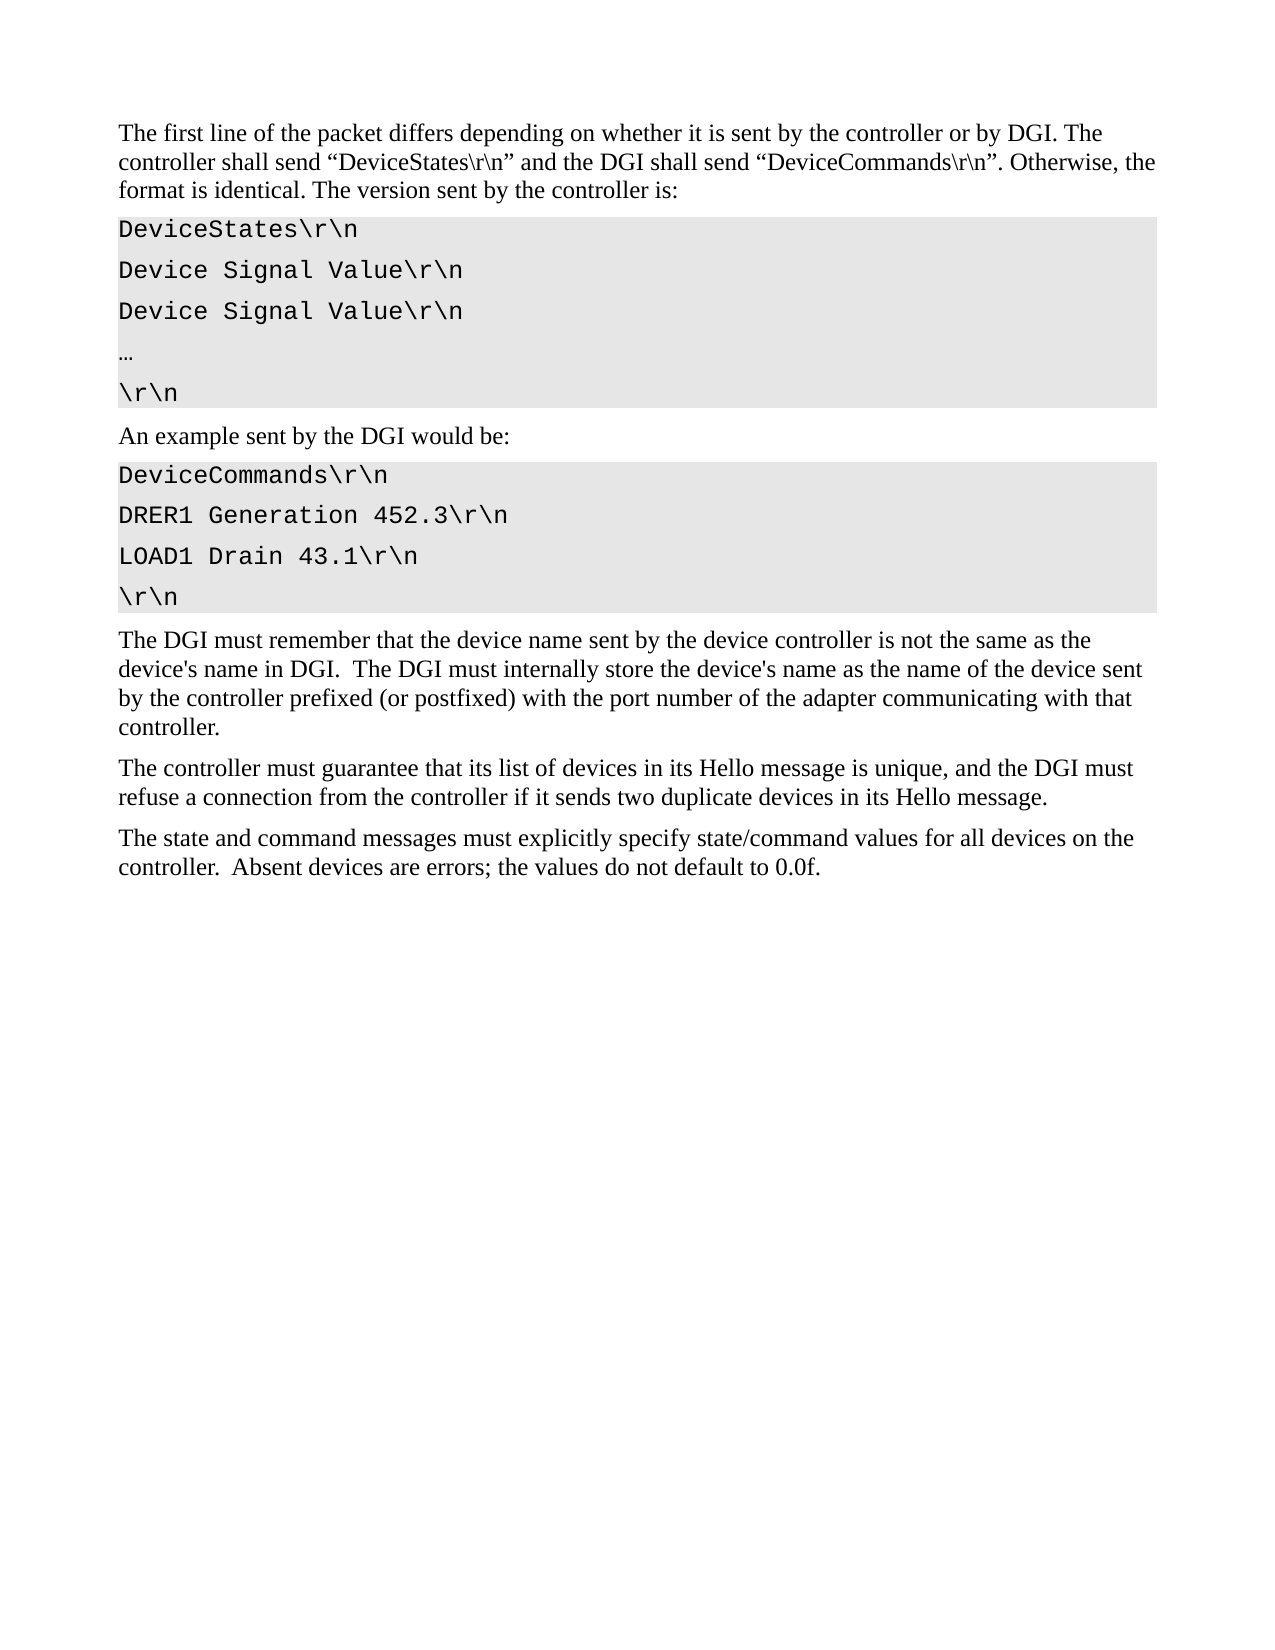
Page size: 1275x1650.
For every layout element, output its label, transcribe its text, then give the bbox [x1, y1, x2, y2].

text Device Signal Value\r\n [118, 298, 1157, 327]
text An example sent by the DGI would be: [118, 421, 1157, 450]
text DeviceCommands\r\n [118, 462, 1157, 491]
text DeviceStates\r\n [118, 217, 1157, 245]
text LOAD1 Drain 43.1\r\n [118, 544, 1157, 572]
text The controller must guarantee that its list of devices in its Hello message is unique, and the DGI must refuse a connection from the controller if it sends two duplicate devices in its Hello message. [118, 753, 1157, 811]
text … [118, 339, 1157, 368]
text \r\n [118, 380, 1157, 408]
text The state and command messages must explicitly specify state/command values for all devices on the controller. Absent devices are errors; the values do not default to 0.0f. [118, 823, 1157, 881]
text The first line of the packet differs depending on whether it is sent by the controller or by DGI. The controller shall send “DeviceStates\r\n” and the DGI shall send “DeviceCommands\r\n”. Otherwise, the format is identical. The version sent by the controller is: [118, 118, 1157, 204]
text \r\n [118, 585, 1157, 613]
text The DGI must remember that the device name sent by the device controller is not the same as the device's name in DGI. The DGI must internally store the device's name as the name of the device sent by the controller prefixed (or postfixed) with the port number of the adapter communicating with that controller. [118, 626, 1157, 741]
text DRER1 Generation 452.3\r\n [118, 503, 1157, 531]
text Device Signal Value\r\n [118, 258, 1157, 286]
